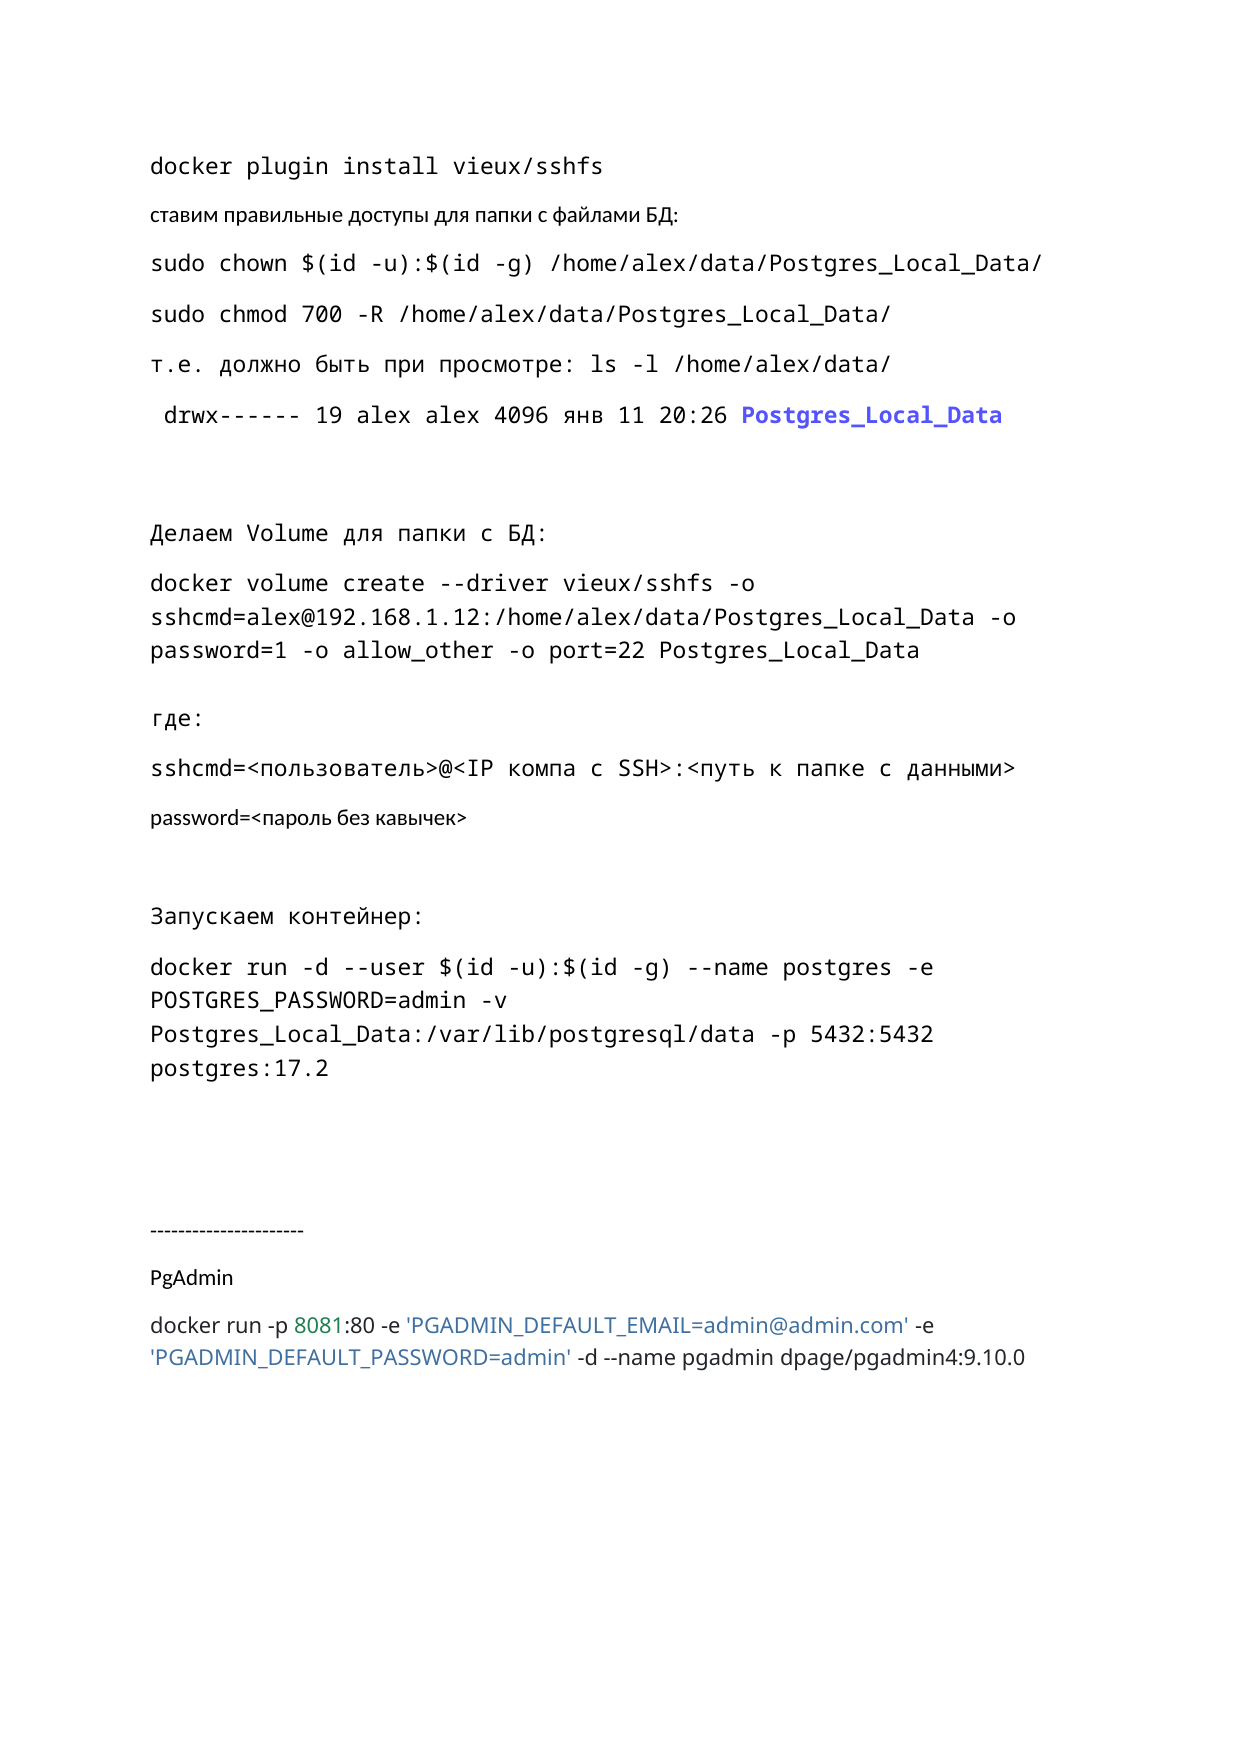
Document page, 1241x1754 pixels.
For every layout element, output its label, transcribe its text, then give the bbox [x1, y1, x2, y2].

text Делаем Volume для папки с БД: [150, 516, 1090, 548]
text ставим правильные доступы для папки с файлами БД: [150, 200, 1090, 228]
text sudo chmod 700 -R /home/alex/data/Postgres_Local_Data/ [150, 298, 1090, 329]
text docker run -d --user $(id -u):$(id -g) --name postgres -e POSTGRES_PASSWORD=admin -v Postgres_Local_Data:/var/lib/postgresql/data -p 5432:5432 postgres:17.2 [150, 950, 1090, 1150]
text docker run -p 8081:80 -e 'PGADMIN_DEFAULT_EMAIL=admin@admin.com' -e 'PGADMIN_DEFAULT_PASSWORD=admin' -d --name pgadmin dpage/pgadmin4:9.10.0 [150, 1310, 1090, 1372]
text drwx------ 19 alex alex 4096 янв 11 20:26 Postgres_Local_Data [150, 398, 1090, 497]
text sshcmd=<пользователь>@<IP компа с SSH>:<путь к папке с данными> [150, 752, 1090, 783]
text Запускаем контейнер: [150, 900, 1090, 931]
text ---------------------- [150, 1216, 1090, 1244]
text docker volume create --driver vieux/sshfs -o sshcmd=alex@192.168.1.12:/home/alex/data/Postgres_Local_Data -o password=1 -o allow_other -o port=22 Postgres_Local_Data где: [150, 567, 1090, 733]
text PgAdmin [150, 1263, 1090, 1291]
text т.е. должно быть при просмотре: ls -l /home/alex/data/ [150, 348, 1090, 379]
text docker plugin install vieux/sshfs [150, 150, 1090, 181]
text sudo chown $(id -u):$(id -g) /home/alex/data/Postgres_Local_Data/ [150, 247, 1090, 278]
text password=<пароль без кавычек> [150, 803, 1090, 831]
